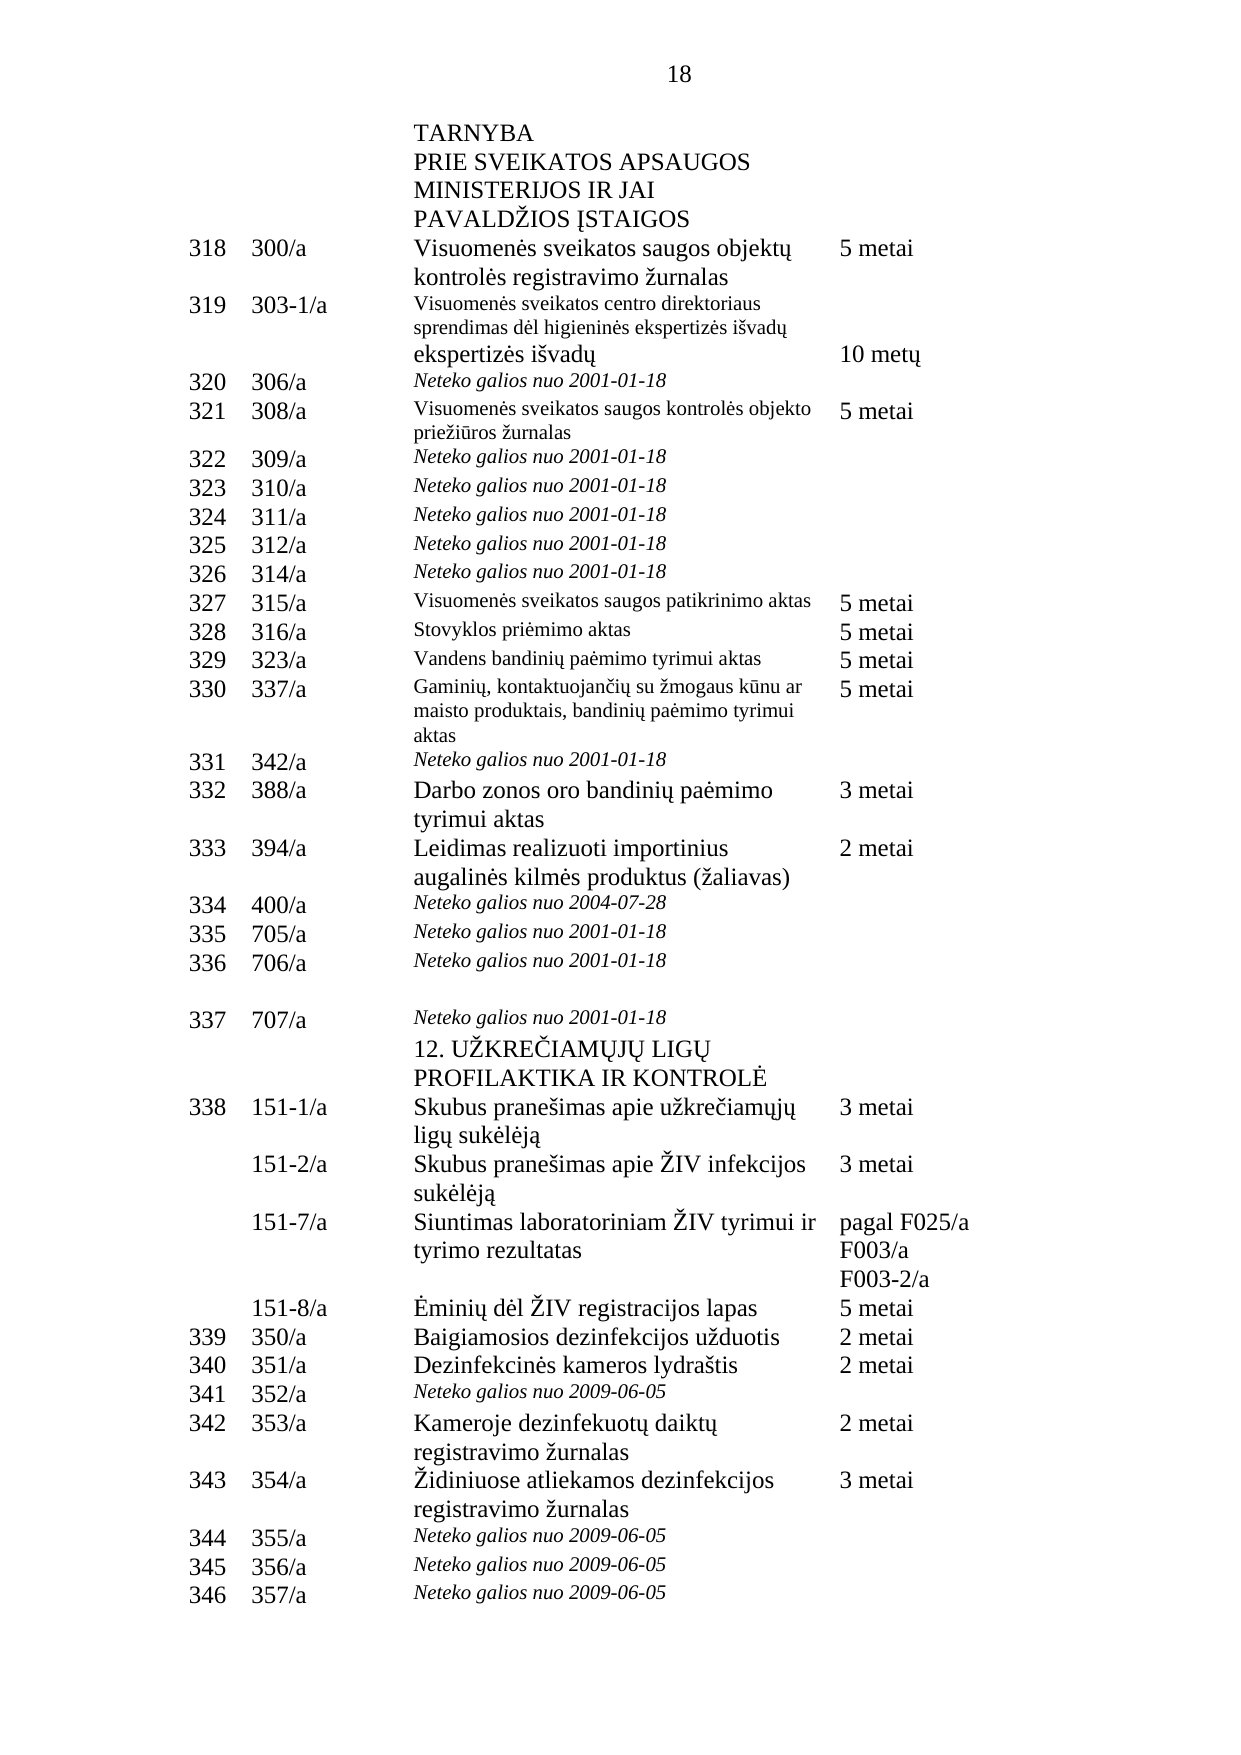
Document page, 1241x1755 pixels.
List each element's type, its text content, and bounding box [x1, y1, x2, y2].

table_cell [1031, 1092, 1176, 1149]
table_cell [1031, 1580, 1176, 1609]
table_cell Ėminių dėl ŽIV registracijos lapas [402, 1293, 828, 1322]
table_cell 345 [177, 1552, 240, 1580]
table_cell 705/a [240, 919, 402, 948]
table_cell [1176, 588, 1181, 617]
table_cell [1031, 559, 1176, 588]
table_cell 5 metai [828, 674, 1031, 747]
table_cell [1176, 775, 1181, 833]
table_cell 340 [177, 1350, 240, 1379]
table_cell 151-7/a [240, 1207, 402, 1293]
table_cell [177, 118, 240, 233]
table_cell [177, 977, 240, 1005]
table_cell [828, 1580, 1031, 1609]
table_cell 3 metai [828, 775, 1031, 833]
table_cell 5 metai [828, 617, 1031, 646]
table_cell 394/a [240, 833, 402, 890]
table_cell Siuntimas laboratoriniam ŽIV tyrimui ir tyrimo rezultatas [402, 1207, 828, 1293]
table_cell 3 metai [828, 1092, 1031, 1149]
table_cell [1176, 444, 1181, 473]
table_cell 338 [177, 1092, 240, 1149]
table_cell 333 [177, 833, 240, 890]
table_cell [1176, 1523, 1181, 1552]
table_cell ekspertizės išvadų [402, 339, 828, 367]
table_cell [1031, 977, 1176, 1005]
table_cell Visuomenės sveikatos saugos kontrolės objekto priežiūros žurnalas [402, 396, 828, 444]
table_cell TARNYBA PRIE SVEIKATOS APSAUGOS MINISTERIJOS IR JAI PAVALDŽIOS ĮSTAIGOS [402, 118, 828, 233]
table_cell [1176, 1005, 1181, 1034]
table_cell [1031, 444, 1176, 473]
table_cell [1031, 339, 1176, 367]
table_cell Neteko galios nuo 2009-06-05 [402, 1523, 828, 1552]
table_cell [1031, 1005, 1176, 1034]
table_cell 314/a [240, 559, 402, 588]
table_cell [828, 118, 1031, 233]
table_cell [1031, 368, 1176, 396]
table_cell 353/a [240, 1408, 402, 1465]
table_cell [177, 1207, 240, 1293]
table_cell [1176, 646, 1181, 674]
table_cell [828, 502, 1031, 531]
table_cell 323 [177, 473, 240, 502]
table_cell [1176, 1552, 1181, 1580]
table_cell [1176, 1580, 1181, 1609]
table_cell 151-2/a [240, 1149, 402, 1207]
table_cell 303-1/a [240, 291, 402, 339]
table_cell [240, 977, 402, 1005]
table_cell 315/a [240, 588, 402, 617]
table_cell Kameroje dezinfekuotų daiktų registravimo žurnalas [402, 1408, 828, 1465]
table_cell 5 metai [828, 396, 1031, 444]
table_cell [828, 444, 1031, 473]
table_cell [1176, 674, 1181, 747]
table_cell 331 [177, 747, 240, 775]
table_cell [177, 1034, 240, 1092]
table_cell Neteko galios nuo 2001-01-18 [402, 531, 828, 559]
table_cell 328 [177, 617, 240, 646]
table_cell 312/a [240, 531, 402, 559]
table_cell [1176, 1350, 1181, 1379]
table_cell [828, 948, 1031, 977]
table_cell Neteko galios nuo 2001-01-18 [402, 919, 828, 948]
table_cell [240, 1034, 402, 1092]
table_cell [1031, 233, 1176, 291]
table_cell 350/a [240, 1322, 402, 1350]
table_cell 706/a [240, 948, 402, 977]
table_cell 339 [177, 1322, 240, 1350]
table_cell 5 metai [828, 1293, 1031, 1322]
table_cell [1176, 396, 1181, 444]
table_cell [1176, 833, 1181, 890]
table_cell [1031, 291, 1176, 339]
table_cell [1031, 588, 1176, 617]
table_cell Židiniuose atliekamos dezinfekcijos registravimo žurnalas [402, 1465, 828, 1523]
table_cell 355/a [240, 1523, 402, 1552]
table_cell [828, 977, 1031, 1005]
table_cell Neteko galios nuo 2001-01-18 [402, 444, 828, 473]
table_cell 2 metai [828, 1322, 1031, 1350]
table_cell [828, 291, 1031, 339]
table_cell Visuomenės sveikatos saugos objektų kontrolės registravimo žurnalas [402, 233, 828, 291]
table_cell [828, 1005, 1031, 1034]
table_cell 325 [177, 531, 240, 559]
table_cell Leidimas realizuoti importinius augalinės kilmės produktus (žaliavas) [402, 833, 828, 890]
table_cell [1031, 1322, 1176, 1350]
table_cell Neteko galios nuo 2001-01-18 [402, 1005, 828, 1034]
table_cell [1031, 919, 1176, 948]
table_cell 334 [177, 890, 240, 919]
table_cell [1176, 890, 1181, 919]
table_cell [177, 339, 240, 367]
table_cell [1031, 1552, 1176, 1580]
table_cell 322 [177, 444, 240, 473]
table_cell 326 [177, 559, 240, 588]
table_cell 309/a [240, 444, 402, 473]
table_cell [1176, 1408, 1181, 1465]
table_cell [1176, 747, 1181, 775]
table_cell 2 metai [828, 1408, 1031, 1465]
table_cell [1176, 1092, 1181, 1149]
table_cell 330 [177, 674, 240, 747]
table_cell Skubus pranešimas apie užkrečiamųjų ligų sukėlėją [402, 1092, 828, 1149]
table_cell [1176, 1149, 1181, 1207]
table_cell Neteko galios nuo 2009-06-05 [402, 1552, 828, 1580]
table_cell [1176, 368, 1181, 396]
table_cell [828, 531, 1031, 559]
table_cell [828, 1523, 1031, 1552]
table_cell 388/a [240, 775, 402, 833]
table_cell Visuomenės sveikatos centro direktoriaus sprendimas dėl higieninės ekspertizės išvadų [402, 291, 828, 339]
table_cell [1176, 502, 1181, 531]
table_cell [1031, 1293, 1176, 1322]
table_cell 344 [177, 1523, 240, 1552]
table_cell [1031, 531, 1176, 559]
table_cell [1176, 531, 1181, 559]
table_cell 3 metai [828, 1465, 1031, 1523]
table_cell Neteko galios nuo 2009-06-05 [402, 1580, 828, 1609]
table_cell [1031, 674, 1176, 747]
table_cell [1031, 1350, 1176, 1379]
table_cell Gaminių, kontaktuojančių su žmogaus kūnu ar maisto produktais, bandinių paėmimo tyrimui aktas [402, 674, 828, 747]
table_cell [1031, 646, 1176, 674]
table_cell [1176, 291, 1181, 339]
table_cell [1031, 617, 1176, 646]
table_cell [1176, 1293, 1181, 1322]
table_cell [828, 1034, 1031, 1092]
table_cell [1031, 775, 1176, 833]
table_cell Neteko galios nuo 2001-01-18 [402, 502, 828, 531]
table_cell [1031, 473, 1176, 502]
table_cell [1031, 502, 1176, 531]
table_cell 3 metai [828, 1149, 1031, 1207]
table_cell 10 metų [828, 339, 1031, 367]
table_cell [1031, 948, 1176, 977]
table_cell 327 [177, 588, 240, 617]
table_cell 324 [177, 502, 240, 531]
table_cell [1031, 833, 1176, 890]
table_cell Visuomenės sveikatos saugos patikrinimo aktas [402, 588, 828, 617]
table_cell [828, 890, 1031, 919]
table_cell 308/a [240, 396, 402, 444]
table_cell 342 [177, 1408, 240, 1465]
table_cell Neteko galios nuo 2001-01-18 [402, 948, 828, 977]
table_cell Skubus pranešimas apie ŽIV infekcijos sukėlėją [402, 1149, 828, 1207]
table_cell [1176, 1322, 1181, 1350]
table_cell 306/a [240, 368, 402, 396]
table_cell 12. UŽKREČIAMŲJŲ LIGŲ PROFILAKTIKA IR KONTROLĖ [402, 1034, 828, 1092]
table_cell [828, 747, 1031, 775]
table_cell Neteko galios nuo 2001-01-18 [402, 559, 828, 588]
table_cell [828, 1379, 1031, 1408]
table_cell [1031, 747, 1176, 775]
table_cell 337/a [240, 674, 402, 747]
table_cell [1176, 559, 1181, 588]
table_cell 310/a [240, 473, 402, 502]
table_cell [1031, 396, 1176, 444]
table_cell 332 [177, 775, 240, 833]
table_cell [1031, 118, 1176, 233]
table_cell 311/a [240, 502, 402, 531]
table_cell 5 metai [828, 646, 1031, 674]
table_cell [1176, 977, 1181, 1005]
table_cell [1031, 1523, 1176, 1552]
table_cell [828, 1552, 1031, 1580]
table_cell [828, 919, 1031, 948]
table_cell 336 [177, 948, 240, 977]
table_cell 707/a [240, 1005, 402, 1034]
table_cell 316/a [240, 617, 402, 646]
table_cell 329 [177, 646, 240, 674]
table_cell 318 [177, 233, 240, 291]
table_cell [1176, 1207, 1181, 1293]
table_cell 2 metai [828, 833, 1031, 890]
table_cell [1031, 890, 1176, 919]
table_cell Baigiamosios dezinfekcijos užduotis [402, 1322, 828, 1350]
table_cell [1176, 948, 1181, 977]
table_cell [828, 368, 1031, 396]
table_cell Vandens bandinių paėmimo tyrimui aktas [402, 646, 828, 674]
table_cell [402, 977, 828, 1005]
table_cell Darbo zonos oro bandinių paėmimo tyrimui aktas [402, 775, 828, 833]
table_cell 323/a [240, 646, 402, 674]
table_cell 352/a [240, 1379, 402, 1408]
table_cell 5 metai [828, 233, 1031, 291]
table_cell Neteko galios nuo 2009-06-05 [402, 1379, 828, 1408]
table_cell [1176, 233, 1181, 291]
table_cell 151-8/a [240, 1293, 402, 1322]
table_cell [1031, 1034, 1176, 1092]
table_cell [1176, 617, 1181, 646]
table_cell [1176, 919, 1181, 948]
table_cell 337 [177, 1005, 240, 1034]
table_cell Dezinfekcinės kameros lydraštis [402, 1350, 828, 1379]
table_cell [1031, 1408, 1176, 1465]
table_cell 319 [177, 291, 240, 339]
table_cell [1176, 339, 1181, 367]
table_cell Stovyklos priėmimo aktas [402, 617, 828, 646]
table_cell [828, 559, 1031, 588]
table_cell 335 [177, 919, 240, 948]
table_cell pagal F025/a F003/a F003-2/a [828, 1207, 1031, 1293]
table_cell 151-1/a [240, 1092, 402, 1149]
table_cell 346 [177, 1580, 240, 1609]
table_cell 354/a [240, 1465, 402, 1523]
table_cell [1031, 1149, 1176, 1207]
table_cell 2 metai [828, 1350, 1031, 1379]
table_cell [1176, 1465, 1181, 1523]
table_cell [1176, 118, 1181, 233]
table_cell 400/a [240, 890, 402, 919]
table_cell [1031, 1207, 1176, 1293]
table_cell 5 metai [828, 588, 1031, 617]
table_cell Neteko galios nuo 2001-01-18 [402, 747, 828, 775]
table_cell [240, 118, 402, 233]
table_cell 300/a [240, 233, 402, 291]
table_cell 343 [177, 1465, 240, 1523]
table_cell 320 [177, 368, 240, 396]
table_cell [828, 473, 1031, 502]
table_cell [1176, 473, 1181, 502]
table_cell [177, 1293, 240, 1322]
table_cell [1176, 1034, 1181, 1092]
table_cell [240, 339, 402, 367]
table_cell 342/a [240, 747, 402, 775]
table_cell 351/a [240, 1350, 402, 1379]
table_cell [1031, 1379, 1176, 1408]
table_cell Neteko galios nuo 2001-01-18 [402, 368, 828, 396]
table_cell Neteko galios nuo 2001-01-18 [402, 473, 828, 502]
table_cell [177, 1149, 240, 1207]
table_cell [1031, 1465, 1176, 1523]
table_cell 341 [177, 1379, 240, 1408]
table_cell Neteko galios nuo 2004-07-28 [402, 890, 828, 919]
table_cell [1176, 1379, 1181, 1408]
table_cell 356/a [240, 1552, 402, 1580]
table_cell 357/a [240, 1580, 402, 1609]
table_cell 321 [177, 396, 240, 444]
